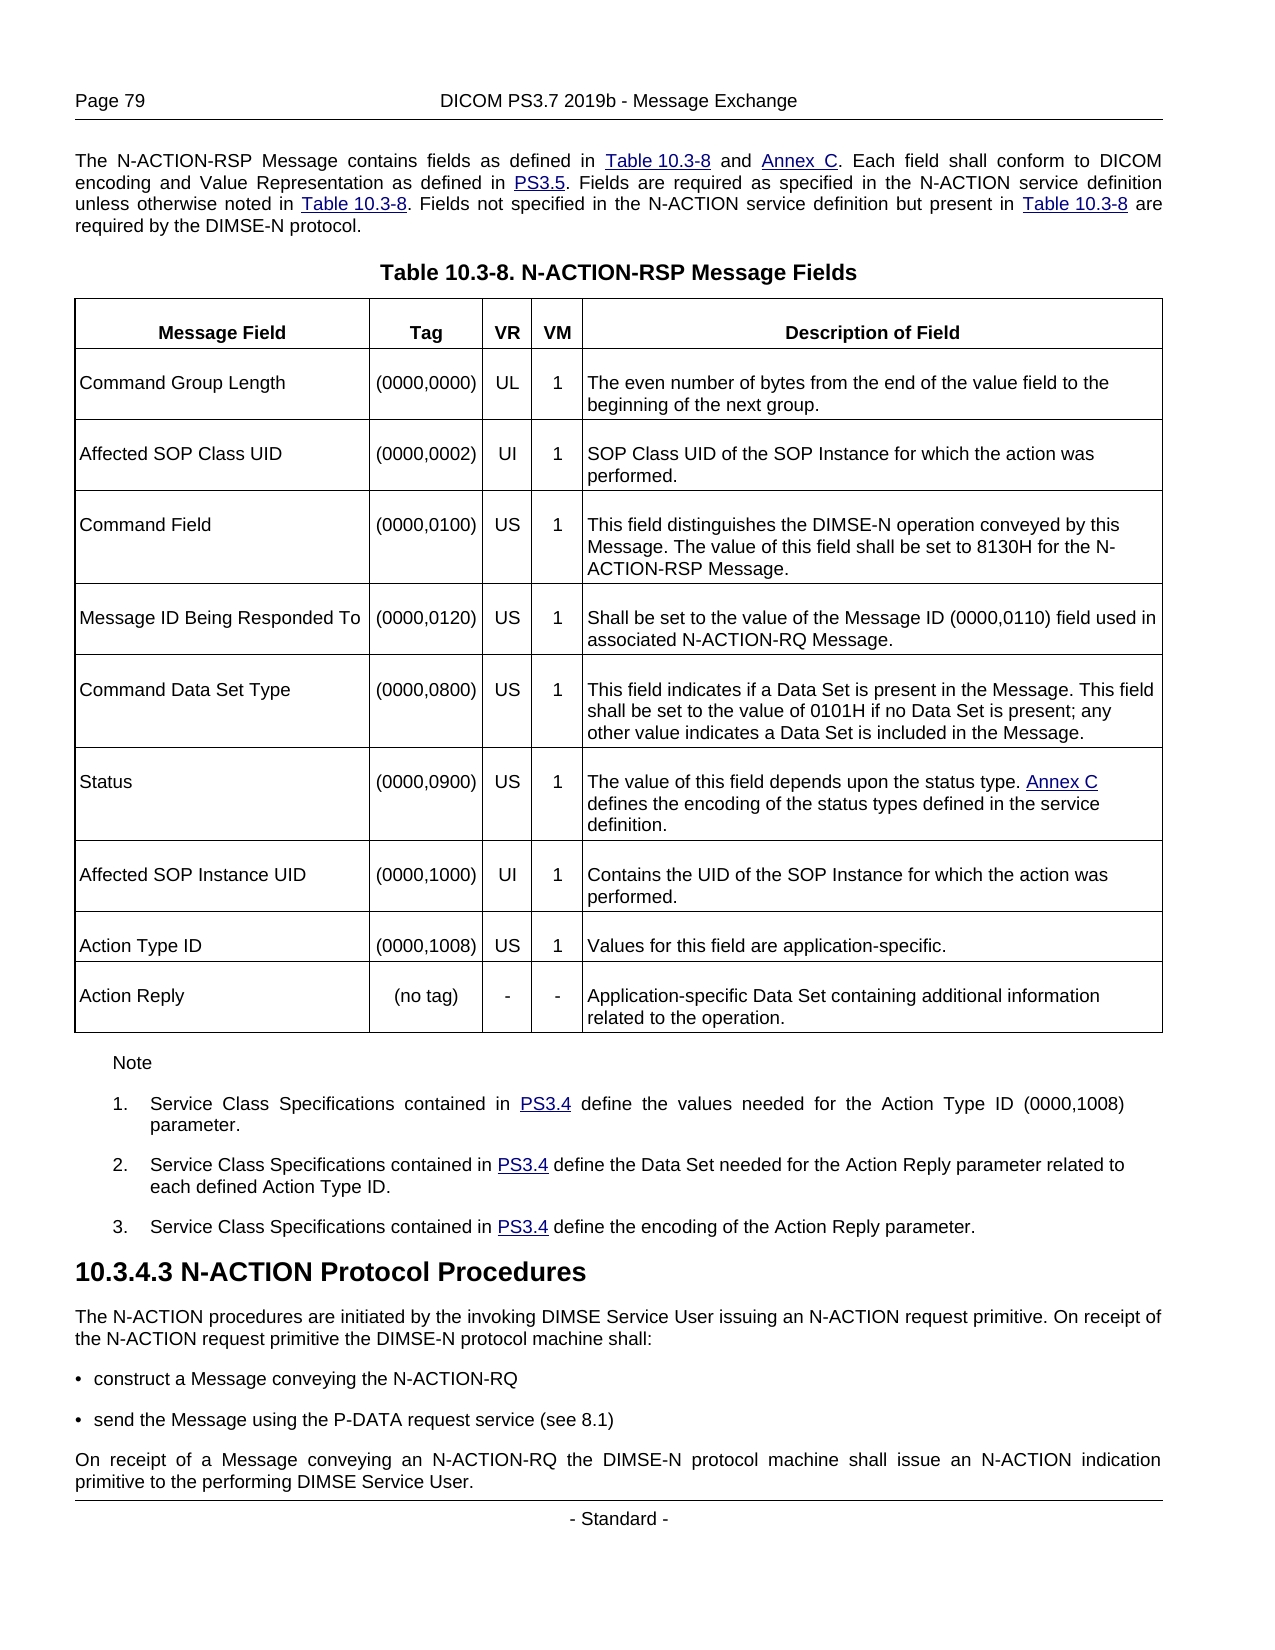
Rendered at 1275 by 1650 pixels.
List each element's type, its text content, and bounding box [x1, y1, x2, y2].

text 2. Service Class Specifications contained in PS3.4 define the Data Set needed for the Action Reply parameter related to each defined Action Type ID. [112, 1154, 1125, 1197]
table_cell (0000,1000) [370, 841, 482, 911]
table_cell Message ID Being Responded To [76, 584, 369, 654]
table_cell (0000,0900) [370, 748, 482, 840]
table_cell The value of this field depends upon the status type. Annex C defines the encoding of the status types defined in the service definition. [583, 748, 1162, 840]
table_cell Values for this field are application-specific. [583, 912, 1162, 961]
table_cell (0000,1008) [370, 912, 482, 961]
table_cell US [483, 491, 531, 583]
table_cell SOP Class UID of the SOP Instance for which the action was performed. [583, 420, 1162, 490]
text The N-ACTION-RSP Message contains fields as defined in Table 10.3-8 and Annex C. Each field shall conform to DICOM encoding and Value Representation as defined in PS3.5. Fields are required as specified in the N-ACTION service definition unless otherwise noted in Table 10.3-8. Fields not specified in the N-ACTION service definition but present in Table 10.3-8 are required by the DIMSE-N protocol. [75, 150, 1162, 236]
table_cell Command Field [76, 491, 369, 583]
text On receipt of a Message conveying an N-ACTION-RQ the DIMSE-N protocol machine shall issue an N-ACTION indication primitive to the performing DIMSE Service User. [75, 1449, 1162, 1492]
table_cell (0000,0000) [370, 349, 482, 419]
table_cell Action Type ID [76, 912, 369, 961]
text • construct a Message conveying the N-ACTION-RQ [75, 1368, 1162, 1390]
table_cell US [483, 655, 531, 747]
table_cell 1 [532, 841, 582, 911]
table_header VM [532, 299, 582, 348]
table_cell UL [483, 349, 531, 419]
table_cell US [483, 912, 531, 961]
table_cell 1 [532, 748, 582, 840]
table_cell 1 [532, 420, 582, 490]
table_cell (0000,0100) [370, 491, 482, 583]
table_cell Action Reply [76, 962, 369, 1032]
table_cell Status [76, 748, 369, 840]
table_cell Command Group Length [76, 349, 369, 419]
text 1. Service Class Specifications contained in PS3.4 define the values needed for the Action Type ID (0000,1008) parameter. [112, 1092, 1125, 1135]
table_cell Affected SOP Instance UID [76, 841, 369, 911]
table_cell UI [483, 841, 531, 911]
table_header Message Field [76, 299, 369, 348]
table_cell - [483, 962, 531, 1032]
table_cell - [532, 962, 582, 1032]
table_cell 1 [532, 491, 582, 583]
table_cell (0000,0120) [370, 584, 482, 654]
table_cell US [483, 748, 531, 840]
text The N-ACTION procedures are initiated by the invoking DIMSE Service User issuing an N-ACTION request primitive. On receipt of the N-ACTION request primitive the DIMSE-N protocol machine shall: [75, 1306, 1162, 1349]
table_header VR [483, 299, 531, 348]
table_cell 1 [532, 584, 582, 654]
table_cell Affected SOP Class UID [76, 420, 369, 490]
table_cell Contains the UID of the SOP Instance for which the action was performed. [583, 841, 1162, 911]
table_cell The even number of bytes from the end of the value field to the beginning of the next group. [583, 349, 1162, 419]
table_cell Application-specific Data Set containing additional information related to the operation. [583, 962, 1162, 1032]
table_cell Shall be set to the value of the Message ID (0000,0110) field used in associated N-ACTION-RQ Message. [583, 584, 1162, 654]
table_cell US [483, 584, 531, 654]
table_header Tag [370, 299, 482, 348]
table_cell Command Data Set Type [76, 655, 369, 747]
table_cell (0000,0002) [370, 420, 482, 490]
table_cell (no tag) [370, 962, 482, 1032]
text 3. Service Class Specifications contained in PS3.4 define the encoding of the Action Reply parameter. [112, 1216, 1125, 1238]
text Table 10.3-8. N-ACTION-RSP Message Fields [75, 259, 1162, 284]
table_cell (0000,0800) [370, 655, 482, 747]
table_cell 1 [532, 349, 582, 419]
text Note [112, 1052, 1125, 1073]
table_cell This field distinguishes the DIMSE-N operation conveyed by this Message. The value of this field shall be set to 8130H for the N-ACTION-RSP Message. [583, 491, 1162, 583]
text • send the Message using the P-DATA request service (see 8.1) [75, 1408, 1162, 1430]
table_cell UI [483, 420, 531, 490]
table_cell This field indicates if a Data Set is present in the Message. This field shall be set to the value of 0101H if no Data Set is present; any other value indicates a Data Set is included in the Message. [583, 655, 1162, 747]
table_cell 1 [532, 912, 582, 961]
table_header Description of Field [583, 299, 1162, 348]
text 10.3.4.3 N-ACTION Protocol Procedures [75, 1256, 1162, 1288]
table_cell 1 [532, 655, 582, 747]
